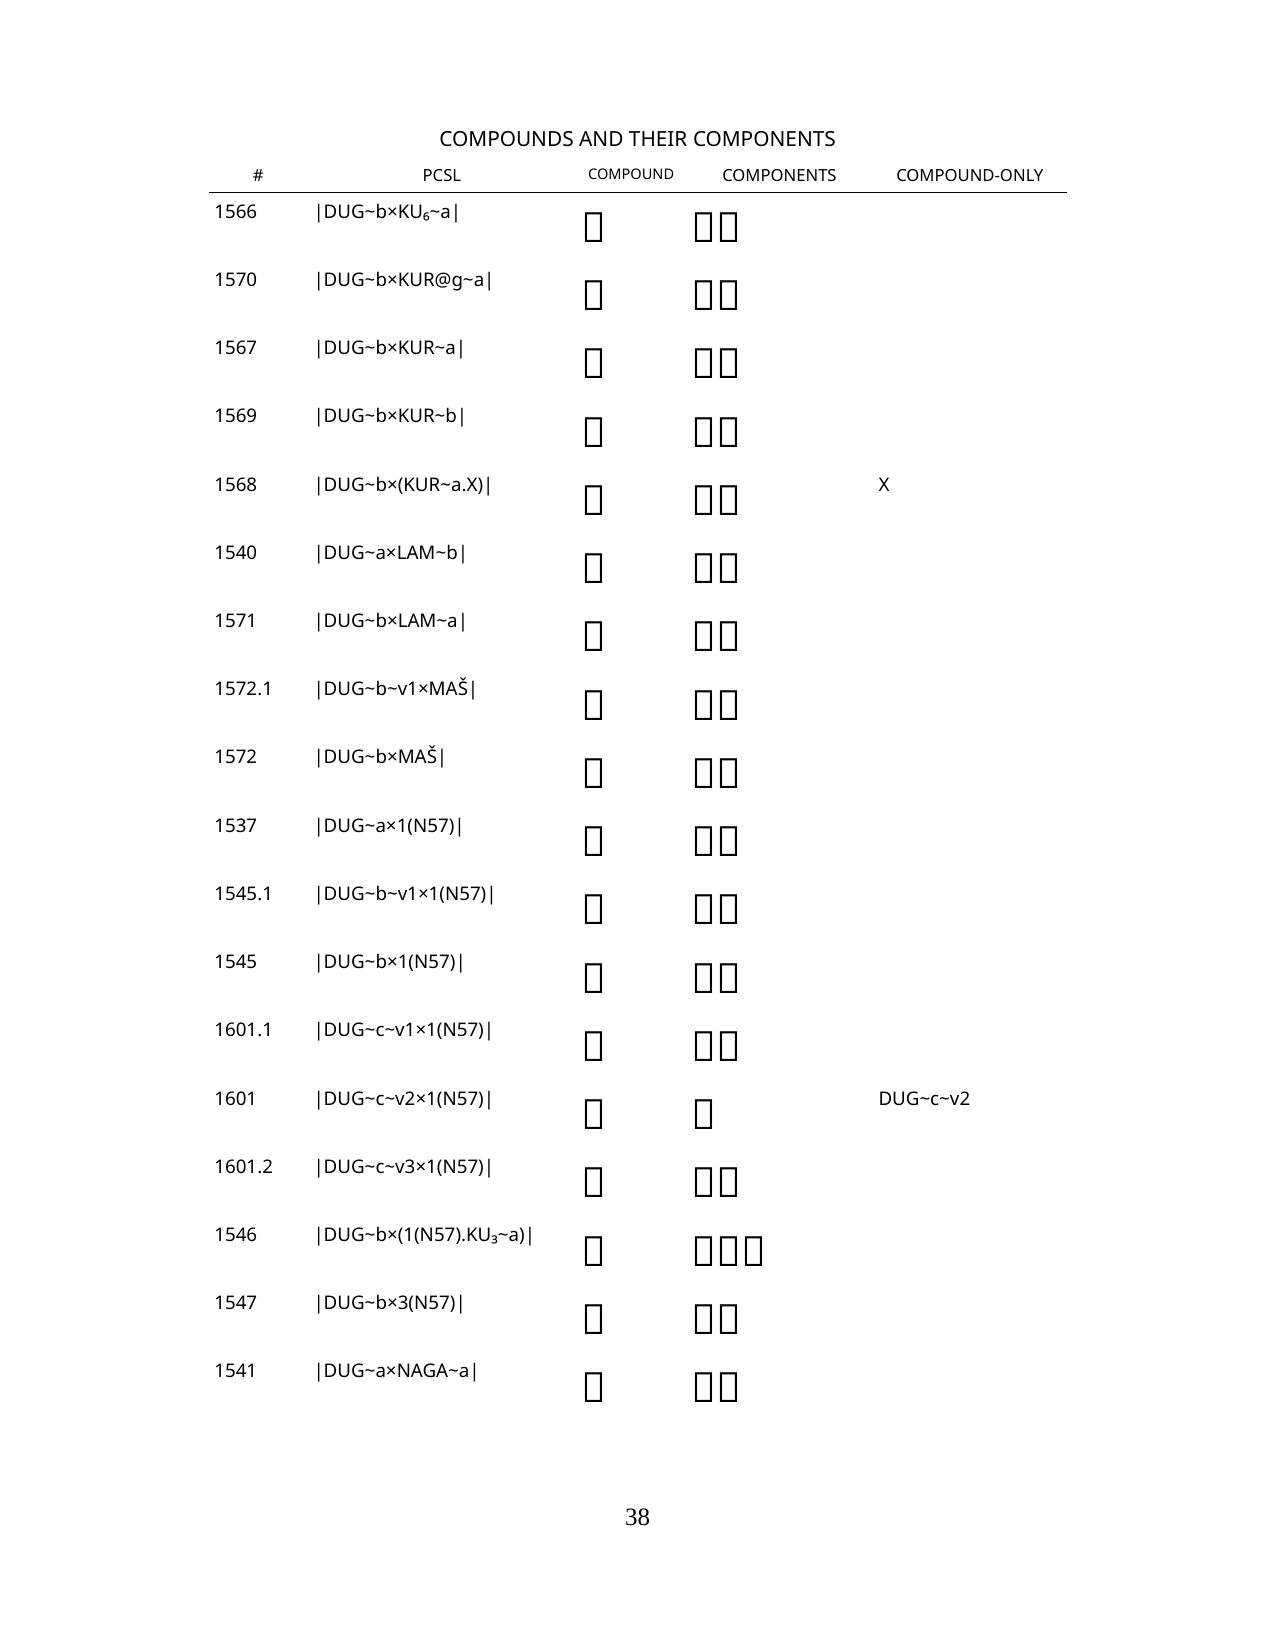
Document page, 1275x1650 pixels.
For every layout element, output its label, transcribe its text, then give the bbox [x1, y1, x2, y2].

table_cell # [209, 158, 308, 192]
table_cell 𒲅 [576, 1216, 686, 1284]
table_cell [873, 1011, 1067, 1079]
table_cell [873, 1148, 1067, 1216]
table_cell [873, 329, 1067, 397]
table_cell [873, 533, 1067, 602]
table_cell [873, 1284, 1067, 1352]
table_cell 1572 [209, 738, 308, 806]
table_cell |DUG~b×KUR~a| [308, 329, 576, 397]
table_cell 𒞜𒤏 [686, 670, 872, 738]
table_cell X [873, 465, 1067, 533]
table_cell 𒞛𒣲 [686, 602, 872, 670]
table_cell |DUG~b~v1×MAŠ| [308, 670, 576, 738]
table_cell |DUG~a×1(N57)| [308, 806, 576, 874]
table_cell 𒞛𒗚 [686, 943, 872, 1011]
table_cell 𒞜𒗚 [686, 875, 872, 943]
table_cell 𒞘𒣳 [686, 533, 872, 602]
table_cell |DUG~a×LAM~b| [308, 533, 576, 602]
table_cell [873, 806, 1067, 874]
table_cell 1601.2 [209, 1148, 308, 1216]
table_cell [873, 1216, 1067, 1284]
table_cell COMPOUND [576, 158, 686, 192]
table_cell [873, 943, 1067, 1011]
table_cell 𒞞𒗚 [686, 1148, 872, 1216]
table_cell 𒲝 [576, 329, 686, 397]
table_cell PCSL [308, 158, 576, 192]
table_cell |DUG~b×KU₆~a| [308, 193, 576, 260]
table_cell 1545.1 [209, 875, 308, 943]
table_cell 1571 [209, 602, 308, 670]
table_cell 1546 [209, 1216, 308, 1284]
table_cell |DUG~b×KUR@g~a| [308, 260, 576, 329]
table_cell 𒳆 [576, 1148, 686, 1216]
table_cell |DUG~b×MAŠ| [308, 738, 576, 806]
table_cell 𒲆 [576, 1284, 686, 1352]
table_cell 𒱾 [576, 533, 686, 602]
table_cell 𒳄 [576, 1079, 686, 1147]
table_cell 𒲡 [576, 602, 686, 670]
table_cell COMPOUND-ONLY [873, 158, 1067, 192]
table_cell [873, 738, 1067, 806]
table_cell |DUG~b×1(N57)| [308, 943, 576, 1011]
table_cell 𒞘𒥁 [686, 1352, 872, 1420]
table_cell |DUG~a×NAGA~a| [308, 1352, 576, 1420]
table_header COMPOUNDS AND THEIR COMPONENTS [209, 118, 1067, 158]
table_cell |DUG~b×3(N57)| [308, 1284, 576, 1352]
table_cell 𒲃 [576, 943, 686, 1011]
table_cell 𒞛𒣍 [686, 465, 872, 533]
table_cell 𒞘𒗚 [686, 806, 872, 874]
table_cell 1567 [209, 329, 308, 397]
table_cell |DUG~c~v3×1(N57)| [308, 1148, 576, 1216]
table_cell 𒲜 [576, 193, 686, 260]
table_cell |DUG~b×(1(N57).KU₃~a)| [308, 1216, 576, 1284]
table_cell 𒞛𒣒 [686, 260, 872, 329]
table_cell |DUG~c~v2×1(N57)| [308, 1079, 576, 1147]
table_cell 1570 [209, 260, 308, 329]
table_cell 𒱿 [576, 1352, 686, 1420]
table_cell |DUG~b×(KUR~a.X)| [308, 465, 576, 533]
table_cell 1540 [209, 533, 308, 602]
table_cell 1541 [209, 1352, 308, 1420]
table_cell 𒞛𒣎 [686, 397, 872, 465]
table_cell 1537 [209, 806, 308, 874]
table_cell |DUG~b×KUR~b| [308, 397, 576, 465]
table_cell 𒞛𒗚𒣆 [686, 1216, 872, 1284]
table_cell 𒲟 [576, 397, 686, 465]
table_cell 𒲠 [576, 260, 686, 329]
table_cell 1569 [209, 397, 308, 465]
table_cell |DUG~b~v1×1(N57)| [308, 875, 576, 943]
table_cell 𒞛𒣈 [686, 193, 872, 260]
table_cell 𒗚 [686, 1079, 872, 1147]
table_cell [873, 1352, 1067, 1420]
table_cell 𒲞 [576, 465, 686, 533]
table_cell 1568 [209, 465, 308, 533]
table_cell 𒲢 [576, 738, 686, 806]
table_cell 1547 [209, 1284, 308, 1352]
table_cell |DUG~c~v1×1(N57)| [308, 1011, 576, 1079]
table_cell [873, 397, 1067, 465]
table_cell 𒞛𒣍 [686, 329, 872, 397]
table_cell 𒞛𒘽 [686, 1284, 872, 1352]
table_cell 𒲄 [576, 875, 686, 943]
table_cell 𒳅 [576, 1011, 686, 1079]
table_cell [873, 602, 1067, 670]
table_cell 𒞛𒤏 [686, 738, 872, 806]
table_cell 𒲣 [576, 670, 686, 738]
table_cell 1601 [209, 1079, 308, 1147]
table_cell 𒱻 [576, 806, 686, 874]
table_cell DUG~c~v2 [873, 1079, 1067, 1147]
table_cell 𒞝𒗚 [686, 1011, 872, 1079]
table_cell [873, 875, 1067, 943]
table_cell [873, 260, 1067, 329]
table_cell 1572.1 [209, 670, 308, 738]
table_cell 1601.1 [209, 1011, 308, 1079]
table_cell 1566 [209, 193, 308, 260]
table_cell [873, 193, 1067, 260]
table_cell [873, 670, 1067, 738]
table_cell COMPONENTS [686, 158, 872, 192]
table_cell 1545 [209, 943, 308, 1011]
table_cell |DUG~b×LAM~a| [308, 602, 576, 670]
